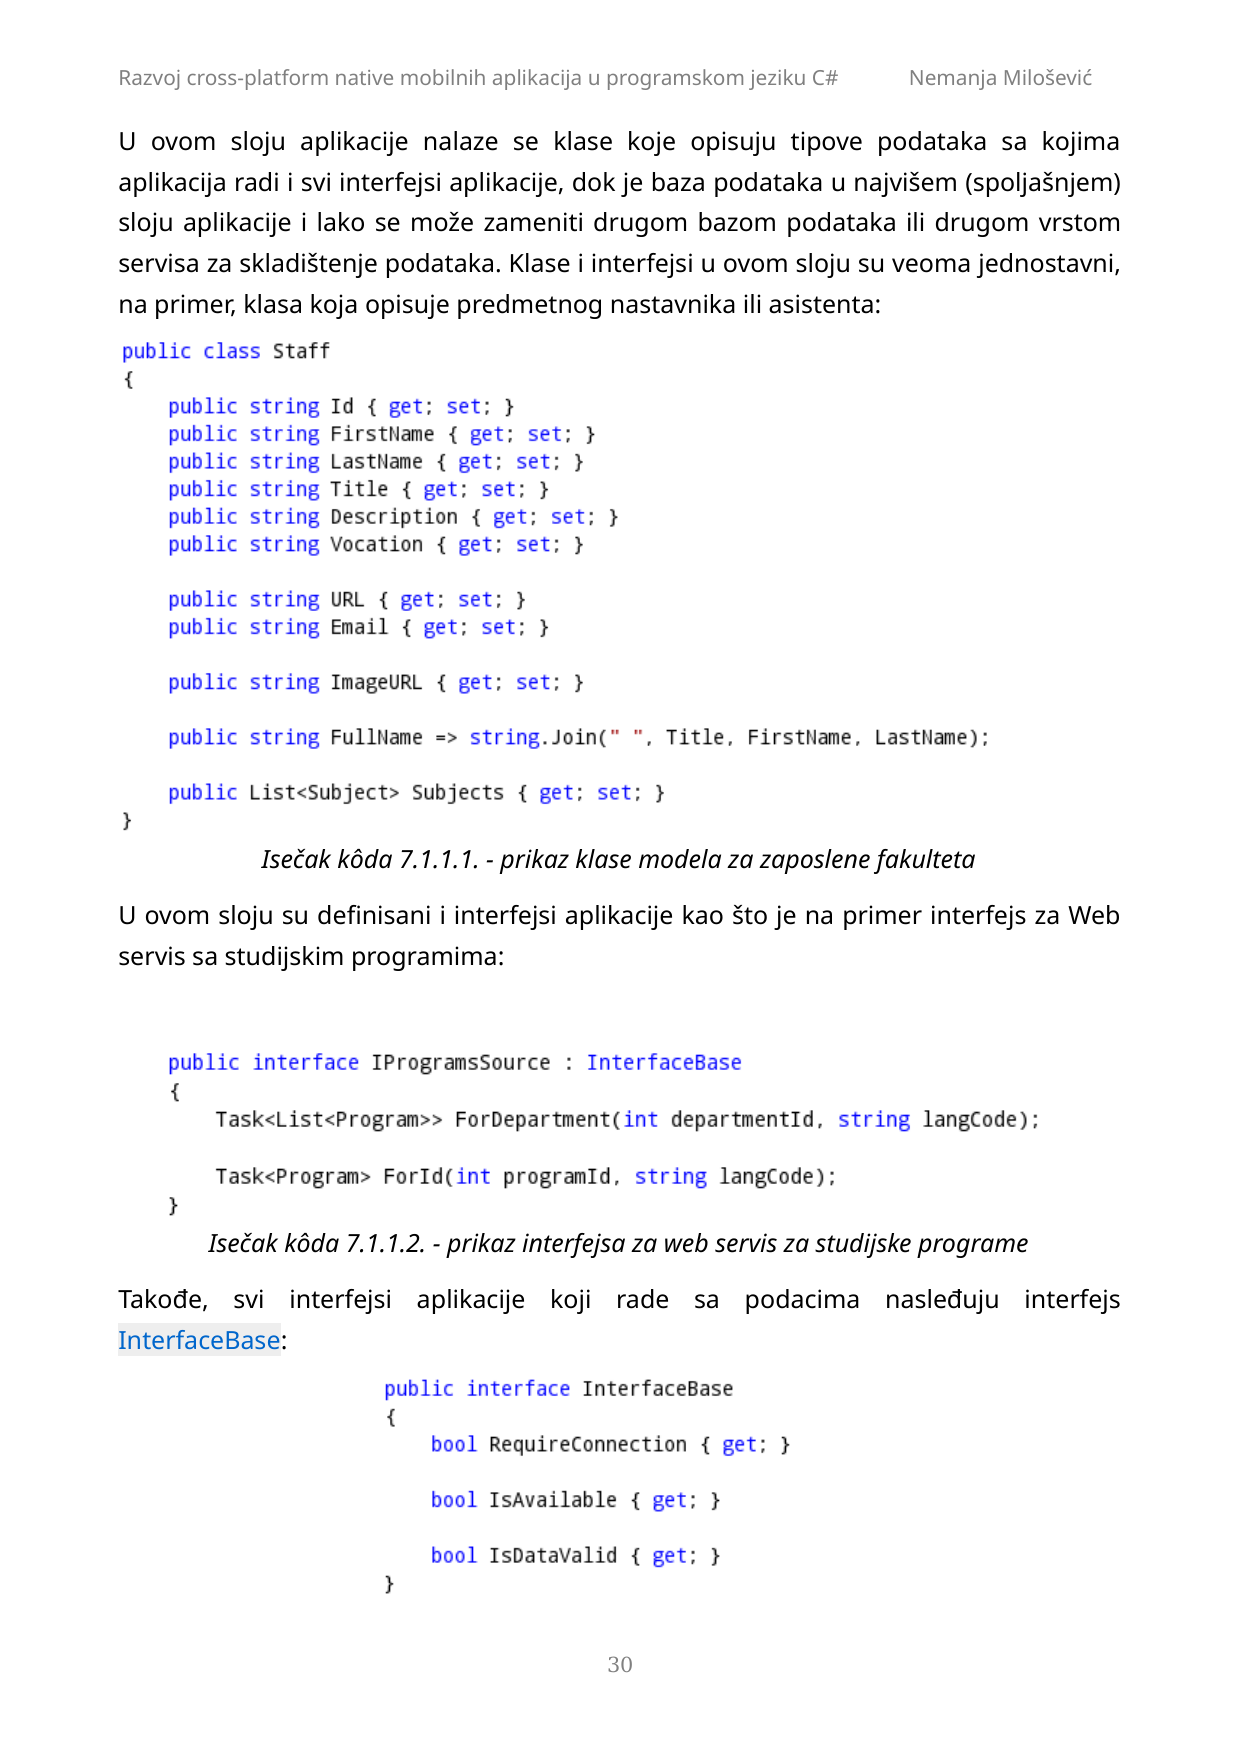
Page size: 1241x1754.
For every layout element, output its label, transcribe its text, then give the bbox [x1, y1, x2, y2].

text U ovom sloju aplikacije nalaze se klase koje opisuju tipove podataka sa kojima aplikacija radi i svi interfejsi aplikacije, dok je baza podataka u najvišem (spoljašnjem) sloju aplikacije i lako se može zameniti drugom bazom podataka ili drugom vrstom servisa za skladištenje podataka. Klase i interfejsi u ovom sloju su veoma jednostavni, na primer, klasa koja opisuje predmetnog nastavnika ili asistenta: [118, 123, 1122, 321]
picture [167, 1049, 1073, 1220]
picture [118, 342, 1123, 836]
picture [373, 1377, 868, 1598]
text Isečak kôda 7.1.1.1. - prikaz klase modela za zaposlene fakulteta [118, 836, 1122, 876]
text U ovom sloju su definisani i interfejsi aplikacije kao što je na primer interfejs za Web servis sa studijskim programima: [118, 897, 1122, 972]
text Takođe, svi interfejsi aplikacije koji rade sa podacima nasleđuju interfejs InterfaceBase: [118, 1282, 1122, 1356]
text Isečak kôda 7.1.1.2. - prikaz interfejsa za web servis za studijske programe [118, 1220, 1122, 1260]
